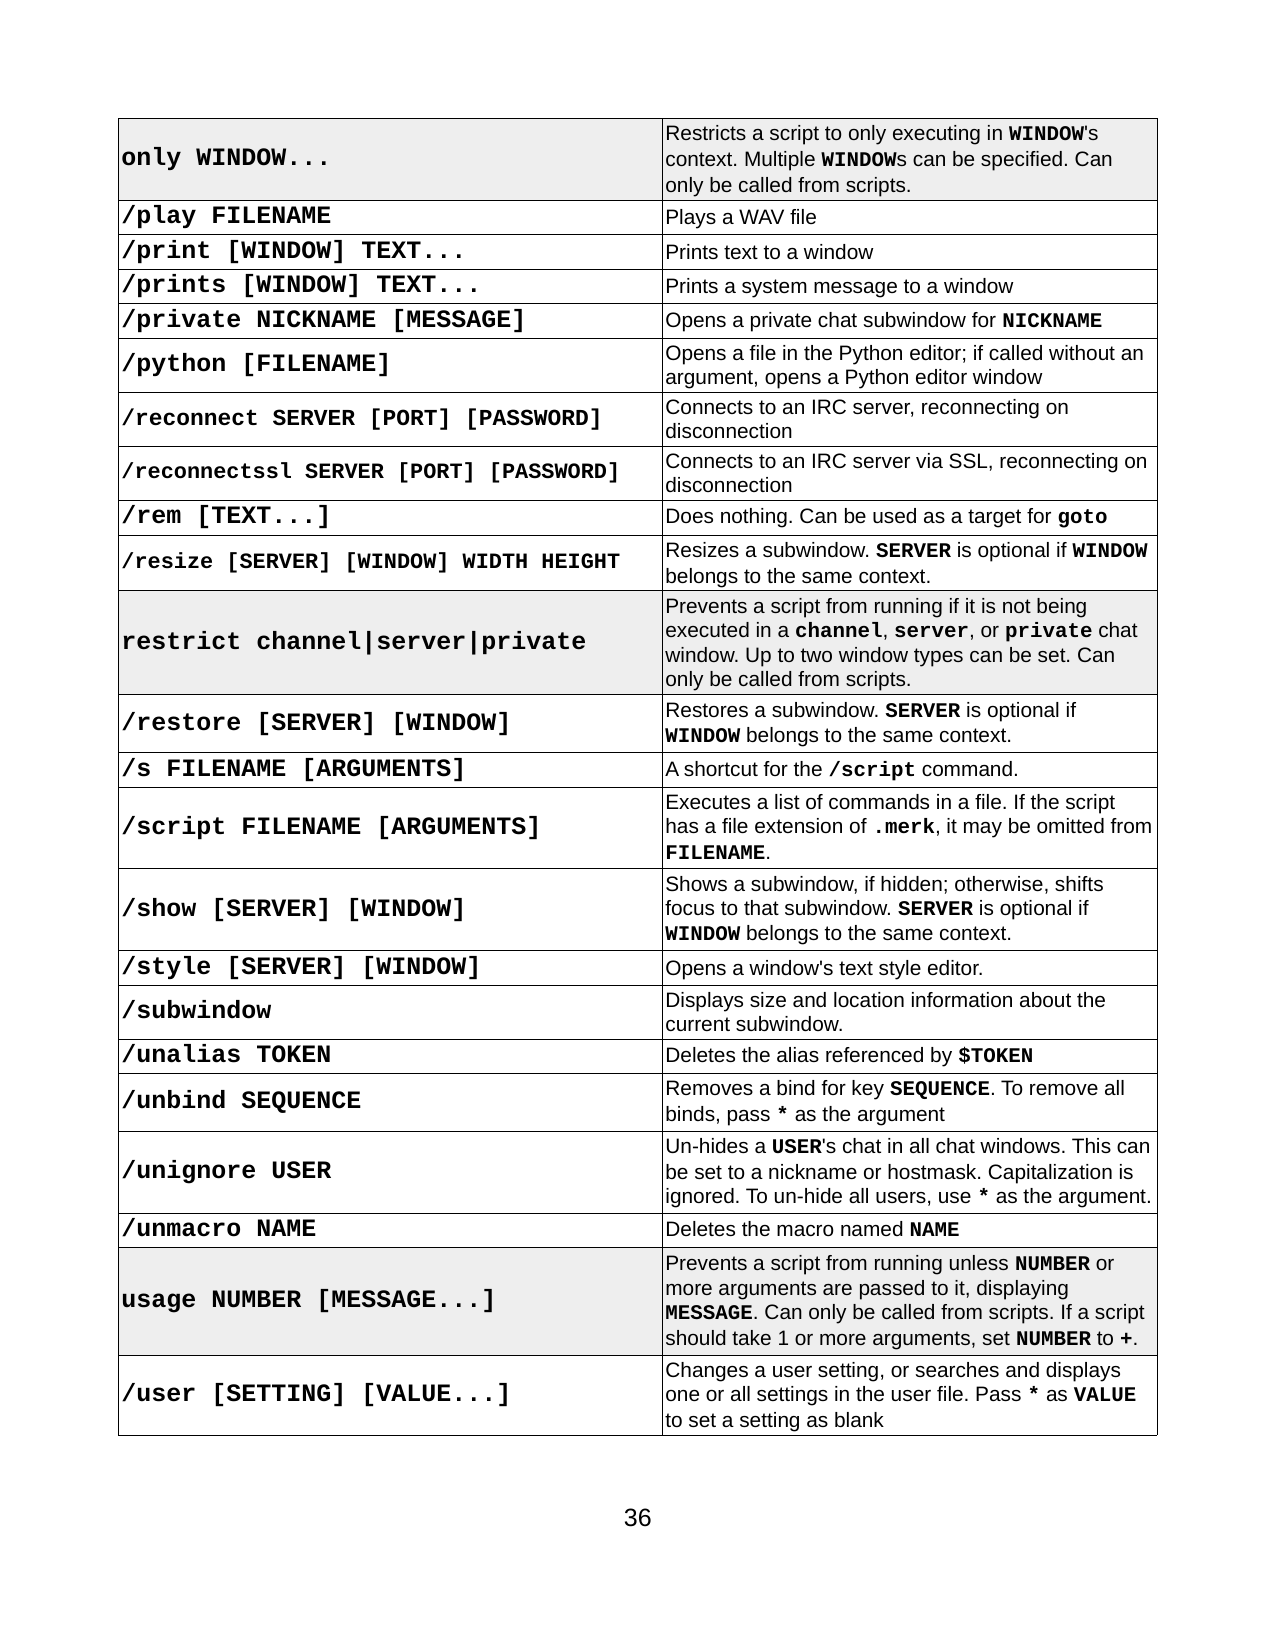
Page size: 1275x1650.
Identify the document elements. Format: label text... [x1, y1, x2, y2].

table_cell Prevents a script from running unless NUMBER or more arguments are passed to it, displaying MESSAGE. Can only be called from scripts. If a script should take 1 or more arguments, set NUMBER to +. [663, 1248, 1157, 1355]
table_cell usage NUMBER [MESSAGE...] [119, 1248, 662, 1355]
table_cell Resizes a subwindow. SERVER is optional if WINDOW belongs to the same context. [663, 536, 1157, 590]
table_cell Restricts a script to only executing in WINDOW's context. Multiple WINDOWs can be specified. Can only be called from scripts. [663, 119, 1157, 200]
table_cell Changes a user setting, or searches and displays one or all settings in the user file. Pass * as VALUE to set a setting as blank [663, 1356, 1157, 1435]
table_cell restrict channel|server|private [119, 591, 662, 694]
table_cell /play FILENAME [119, 201, 662, 234]
table_cell Displays size and location information about the current subwindow. [663, 986, 1157, 1039]
table_cell /show [SERVER] [WINDOW] [119, 869, 662, 950]
table_cell Deletes the alias referenced by $TOKEN [663, 1040, 1157, 1073]
table_cell /reconnectssl SERVER [PORT] [PASSWORD] [119, 447, 662, 500]
table_cell Deletes the macro named NAME [663, 1214, 1157, 1247]
table_cell Restores a subwindow. SERVER is optional if WINDOW belongs to the same context. [663, 695, 1157, 752]
table_cell /s FILENAME [ARGUMENTS] [119, 753, 662, 787]
table_cell /unalias TOKEN [119, 1040, 662, 1073]
table_cell /subwindow [119, 986, 662, 1039]
table_cell Shows a subwindow, if hidden; otherwise, shifts focus to that subwindow. SERVER is optional if WINDOW belongs to the same context. [663, 869, 1157, 950]
table_cell Opens a file in the Python editor; if called without an argument, opens a Python editor window [663, 339, 1157, 392]
table_cell /prints [WINDOW] TEXT... [119, 270, 662, 303]
table_cell /unbind SEQUENCE [119, 1074, 662, 1131]
table_cell Connects to an IRC server, reconnecting on disconnection [663, 393, 1157, 446]
table_cell Plays a WAV file [663, 201, 1157, 234]
table_cell Opens a private chat subwindow for NICKNAME [663, 304, 1157, 338]
table_cell /unmacro NAME [119, 1214, 662, 1247]
table_cell /print [WINDOW] TEXT... [119, 235, 662, 269]
table_cell /python [FILENAME] [119, 339, 662, 392]
table_cell /unignore USER [119, 1132, 662, 1213]
table_cell Prints text to a window [663, 235, 1157, 269]
table_cell A shortcut for the /script command. [663, 753, 1157, 787]
table_cell Does nothing. Can be used as a target for goto [663, 501, 1157, 534]
table_cell /restore [SERVER] [WINDOW] [119, 695, 662, 752]
table_cell Un-hides a USER's chat in all chat windows. This can be set to a nickname or hostmask. Capitalization is ignored. To un-hide all users, use * as the argument. [663, 1132, 1157, 1213]
table_cell /private NICKNAME [MESSAGE] [119, 304, 662, 338]
table_cell Prints a system message to a window [663, 270, 1157, 303]
table_cell /script FILENAME [ARGUMENTS] [119, 788, 662, 868]
table_cell Opens a window's text style editor. [663, 951, 1157, 984]
table_cell /style [SERVER] [WINDOW] [119, 951, 662, 984]
table_cell Removes a bind for key SEQUENCE. To remove all binds, pass * as the argument [663, 1074, 1157, 1131]
table_cell /rem [TEXT...] [119, 501, 662, 534]
table_cell /resize [SERVER] [WINDOW] WIDTH HEIGHT [119, 536, 662, 590]
table_cell /reconnect SERVER [PORT] [PASSWORD] [119, 393, 662, 446]
table_cell Prevents a script from running if it is not being executed in a channel, server, or private chat window. Up to two window types can be set. Can only be called from scripts. [663, 591, 1157, 694]
table_cell Connects to an IRC server via SSL, reconnecting on disconnection [663, 447, 1157, 500]
table_cell Executes a list of commands in a file. If the script has a file extension of .merk, it may be omitted from FILENAME. [663, 788, 1157, 868]
table_cell only WINDOW... [119, 119, 662, 200]
table_cell /user [SETTING] [VALUE...] [119, 1356, 662, 1435]
